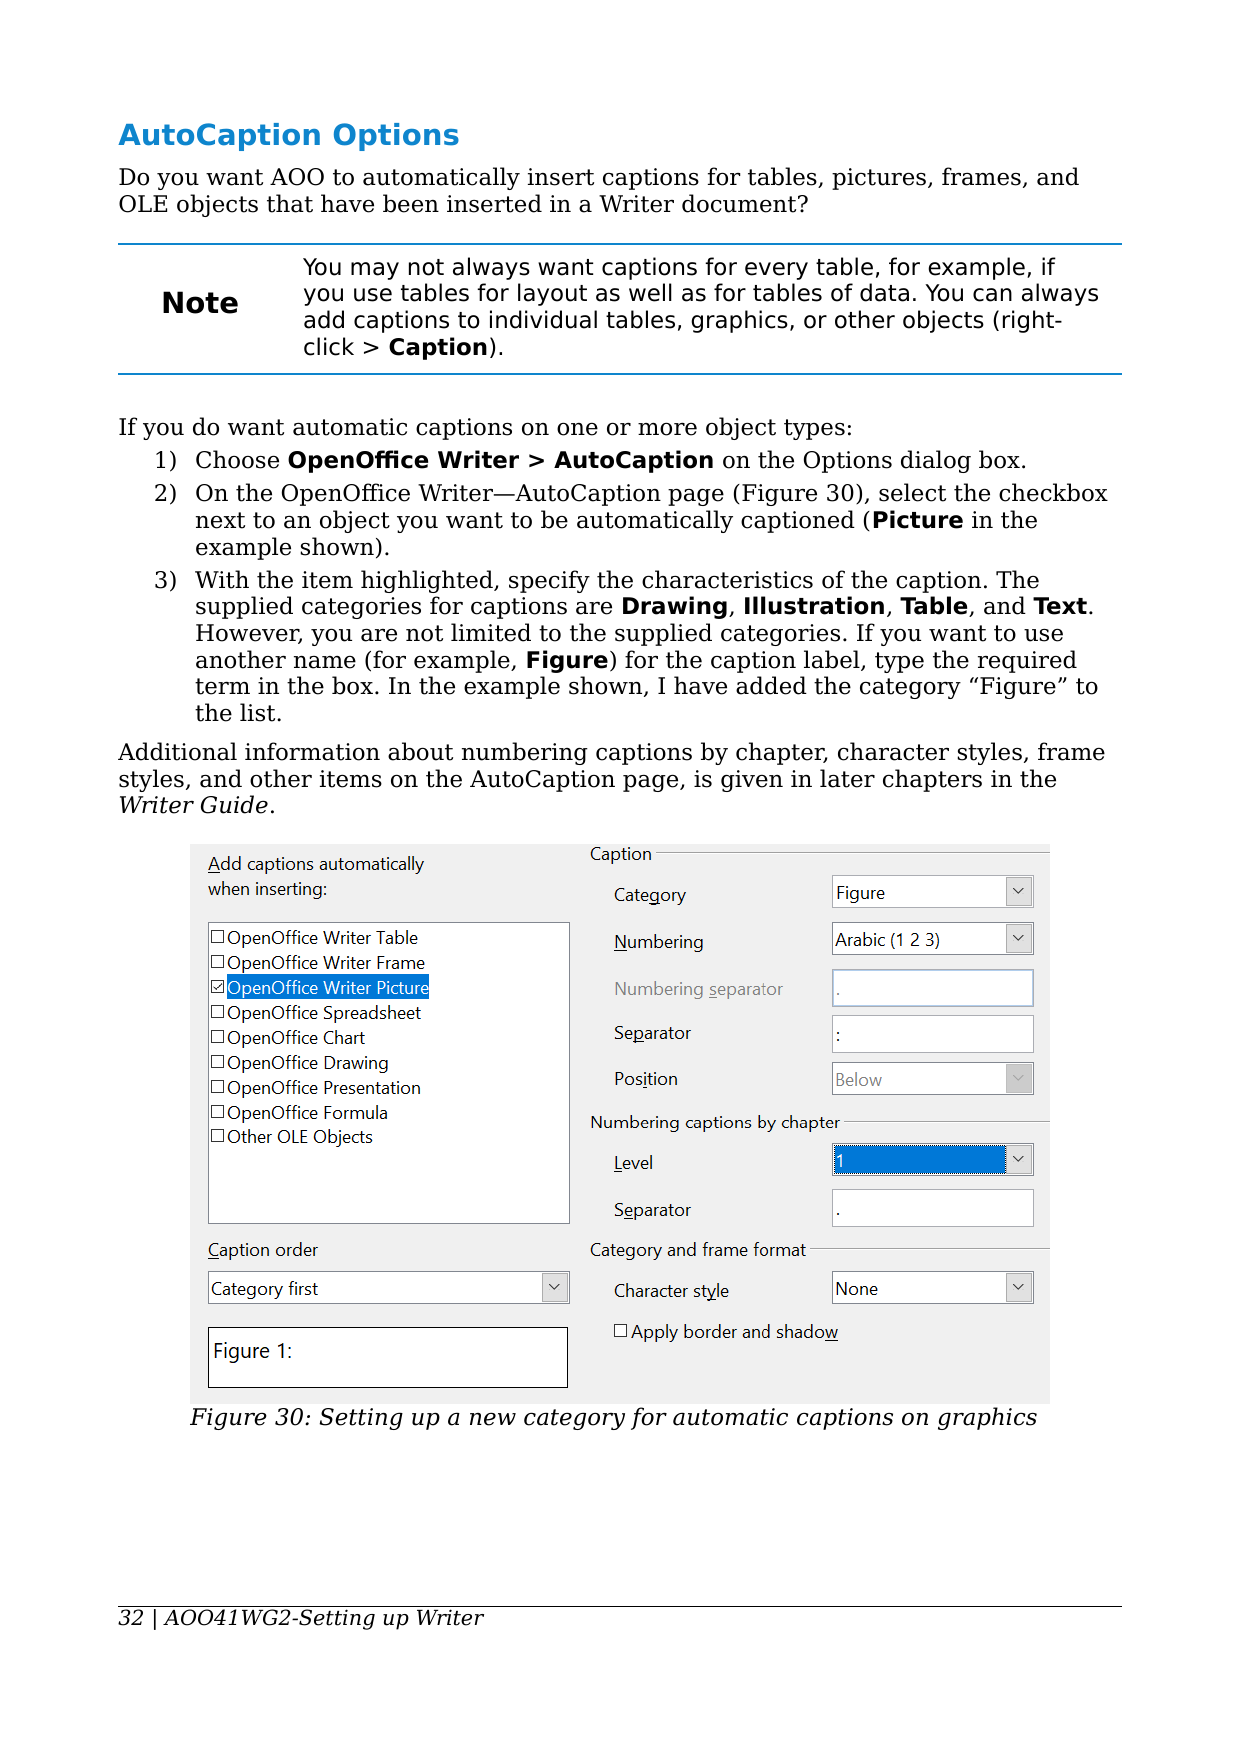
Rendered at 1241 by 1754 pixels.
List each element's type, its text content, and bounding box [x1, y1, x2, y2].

text Figure 30: Setting up a new category for automatic captions on graphics [190, 1404, 1050, 1431]
list With the item highlighted, specify the characteristics of the caption. The supplied categories for captions are Drawing, Illustration, Table, and Text. However, you are not limited to the supplied categories. If you want to use another name (for example, Figure) for the caption label, type the required term in the box. In the example shown, I have added the category “Figure” to the list. [177, 567, 1122, 727]
subtitle AutoCaption Options [118, 118, 1122, 152]
text Additional information about numbering captions by chapter, character styles, frame styles, and other items on the AutoCaption page, is given in later chapters in the Writer Guide. [118, 739, 1122, 819]
text Do you want AOO to automatically insert captions for tables, pictures, frames, and OLE objects that have been inserted in a Writer document? [118, 164, 1122, 218]
picture [190, 844, 1050, 1404]
table_header You may not always want captions for every table, for example, if you use tables for layout as well as for tables of data. You can always add captions to individual tables, graphics, or other objects (right-click > Caption). [281, 245, 1122, 373]
list If you do want automatic captions on one or more object types: [118, 414, 1122, 441]
list Choose OpenOffice Writer > AutoCaption on the Options dialog box. [177, 448, 1122, 474]
list On the OpenOffice Writer—AutoCaption page (Figure 30), select the checkbox next to an object you want to be automatically captioned (Picture in the example shown). [177, 481, 1122, 561]
table_header Note [118, 245, 281, 373]
